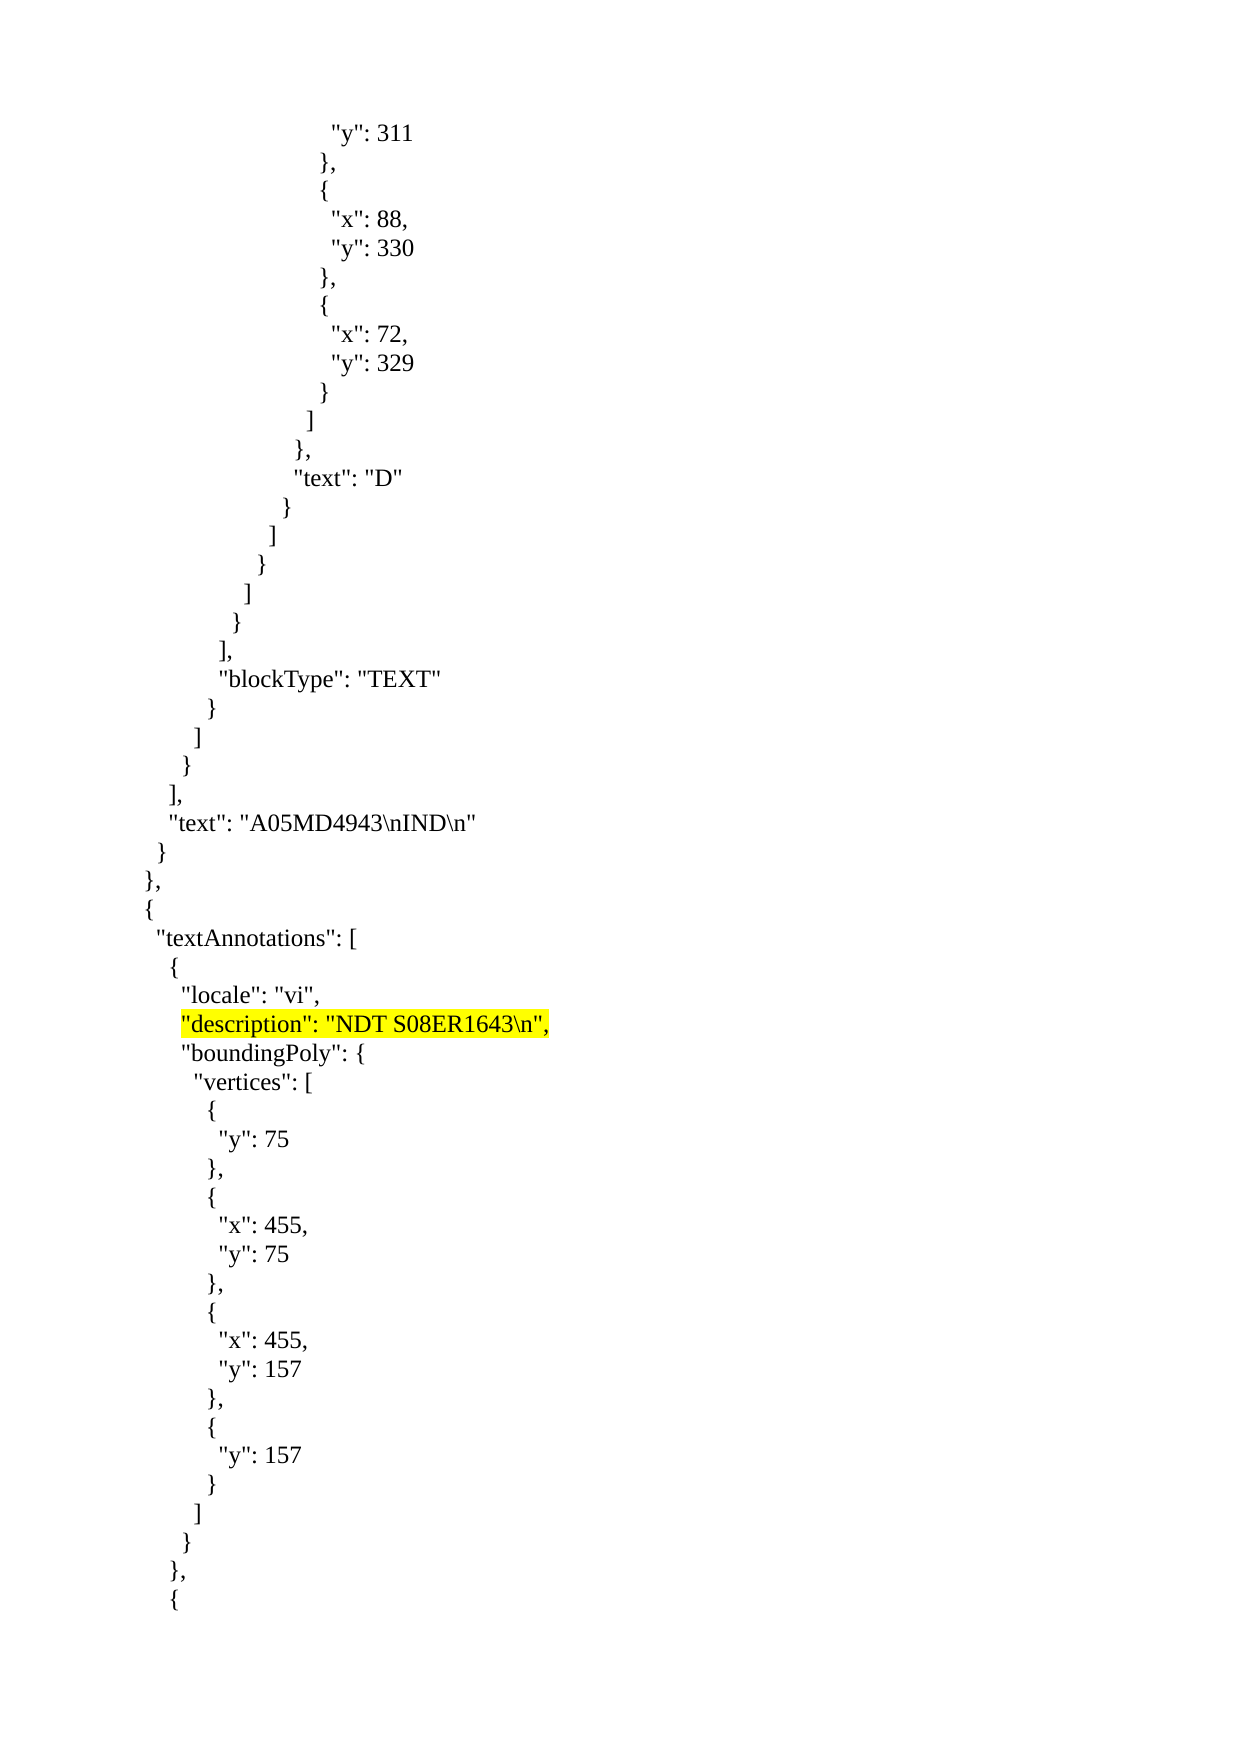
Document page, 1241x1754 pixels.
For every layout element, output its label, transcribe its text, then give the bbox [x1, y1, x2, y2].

text { [118, 1584, 1122, 1613]
text }, [118, 1556, 1122, 1584]
text "y": 330 [118, 233, 1122, 262]
text { [118, 176, 1122, 204]
text } [118, 377, 1122, 406]
text { [118, 291, 1122, 319]
text "locale": "vi", [118, 981, 1122, 1009]
text } [118, 492, 1122, 521]
text ] [118, 521, 1122, 549]
text { [118, 952, 1122, 981]
text { [118, 1297, 1122, 1326]
text "text": "D" [118, 463, 1122, 492]
text "y": 75 [118, 1124, 1122, 1153]
text ] [118, 578, 1122, 607]
text "description": "NDT S08ER1643\n", [118, 1009, 1122, 1038]
text "x": 88, [118, 204, 1122, 233]
text }, [118, 147, 1122, 176]
text "y": 157 [118, 1441, 1122, 1469]
text "x": 72, [118, 319, 1122, 348]
text "x": 455, [118, 1326, 1122, 1354]
text } [118, 1527, 1122, 1556]
text ] [118, 406, 1122, 434]
text }, [118, 1153, 1122, 1182]
text } [118, 751, 1122, 779]
text "y": 75 [118, 1239, 1122, 1268]
text { [118, 1412, 1122, 1441]
text "blockType": "TEXT" [118, 664, 1122, 693]
text "x": 455, [118, 1211, 1122, 1239]
text }, [118, 434, 1122, 463]
text } [118, 549, 1122, 578]
text { [118, 894, 1122, 923]
text ], [118, 636, 1122, 664]
text "boundingPoly": { [118, 1038, 1122, 1067]
text }, [118, 262, 1122, 291]
text "vertices": [ [118, 1067, 1122, 1096]
text { [118, 1096, 1122, 1124]
text } [118, 1469, 1122, 1498]
text ] [118, 1498, 1122, 1527]
text } [118, 837, 1122, 866]
text } [118, 607, 1122, 636]
text "y": 157 [118, 1354, 1122, 1383]
text ], [118, 779, 1122, 808]
text { [118, 1182, 1122, 1211]
text } [118, 693, 1122, 722]
text }, [118, 1383, 1122, 1412]
text }, [118, 866, 1122, 894]
text ] [118, 722, 1122, 751]
text "text": "A05MD4943\nIND\n" [118, 808, 1122, 837]
text "y": 329 [118, 348, 1122, 377]
text "y": 311 [118, 118, 1122, 147]
text "textAnnotations": [ [118, 923, 1122, 952]
text }, [118, 1268, 1122, 1297]
